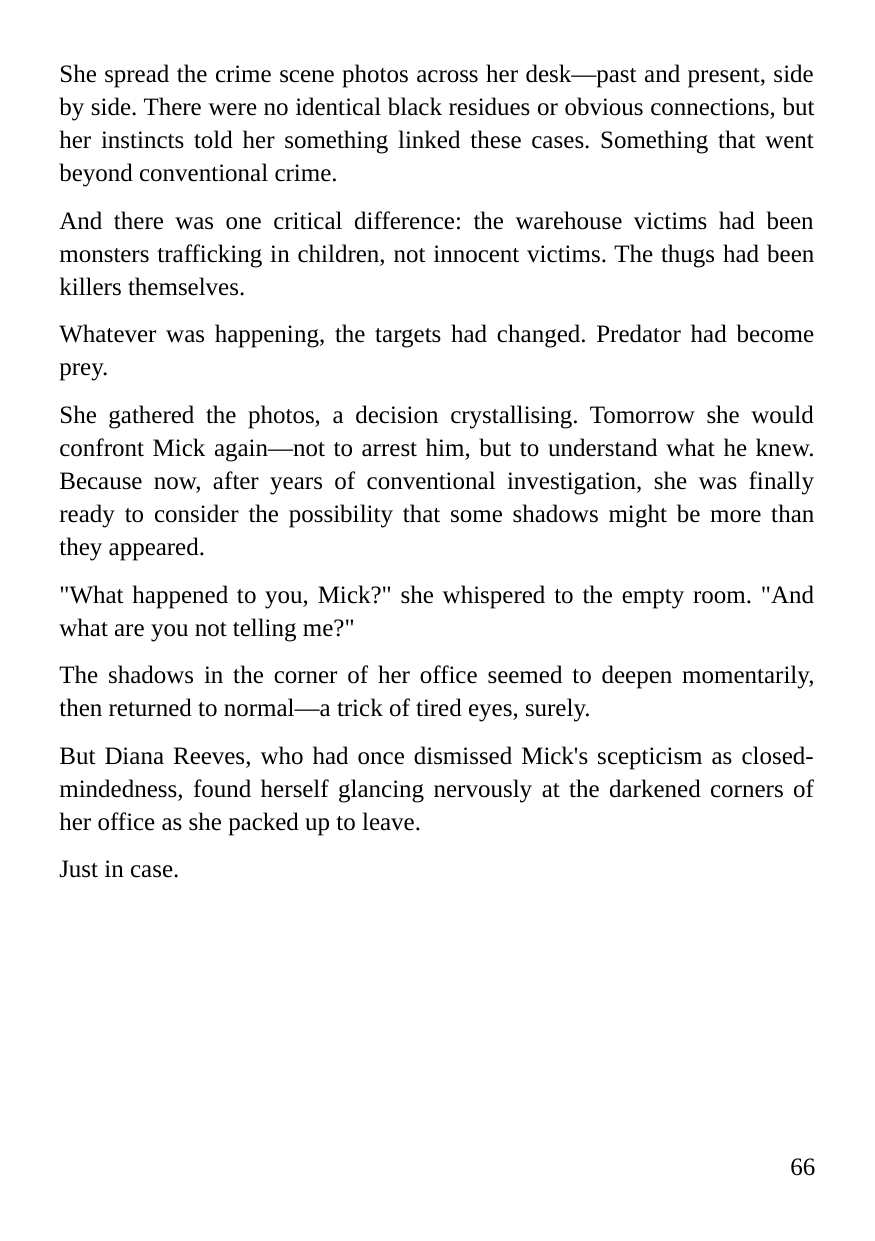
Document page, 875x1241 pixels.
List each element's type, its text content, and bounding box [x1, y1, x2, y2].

text She spread the crime scene photos across her desk—past and present, side by side. There were no identical black residues or obvious connections, but her instincts told her something linked these cases. Something that went beyond conventional crime. [59, 59, 815, 187]
text And there was one critical difference: the warehouse victims had been monsters trafficking in children, not innocent victims. The thugs had been killers themselves. [59, 206, 815, 301]
text She gathered the photos, a decision crystallising. Tomorrow she would confront Mick again—not to arrest him, but to understand what he knew. Because now, after years of conventional investigation, she was finally ready to consider the possibility that some shadows might be more than they appeared. [59, 400, 815, 561]
text But Diana Reeves, who had once dismissed Mick's scepticism as closed-mindedness, found herself glancing nervously at the darkened corners of her office as she packed up to leave. [59, 741, 815, 836]
text The shadows in the corner of her office seemed to deepen momentarily, then returned to normal—a trick of tired eyes, surely. [59, 660, 815, 722]
text Just in case. [59, 854, 815, 883]
text "What happened to you, Mick?" she whispered to the empty room. "And what are you not telling me?" [59, 580, 815, 641]
text Whatever was happening, the targets had changed. Predator had become prey. [59, 319, 815, 381]
